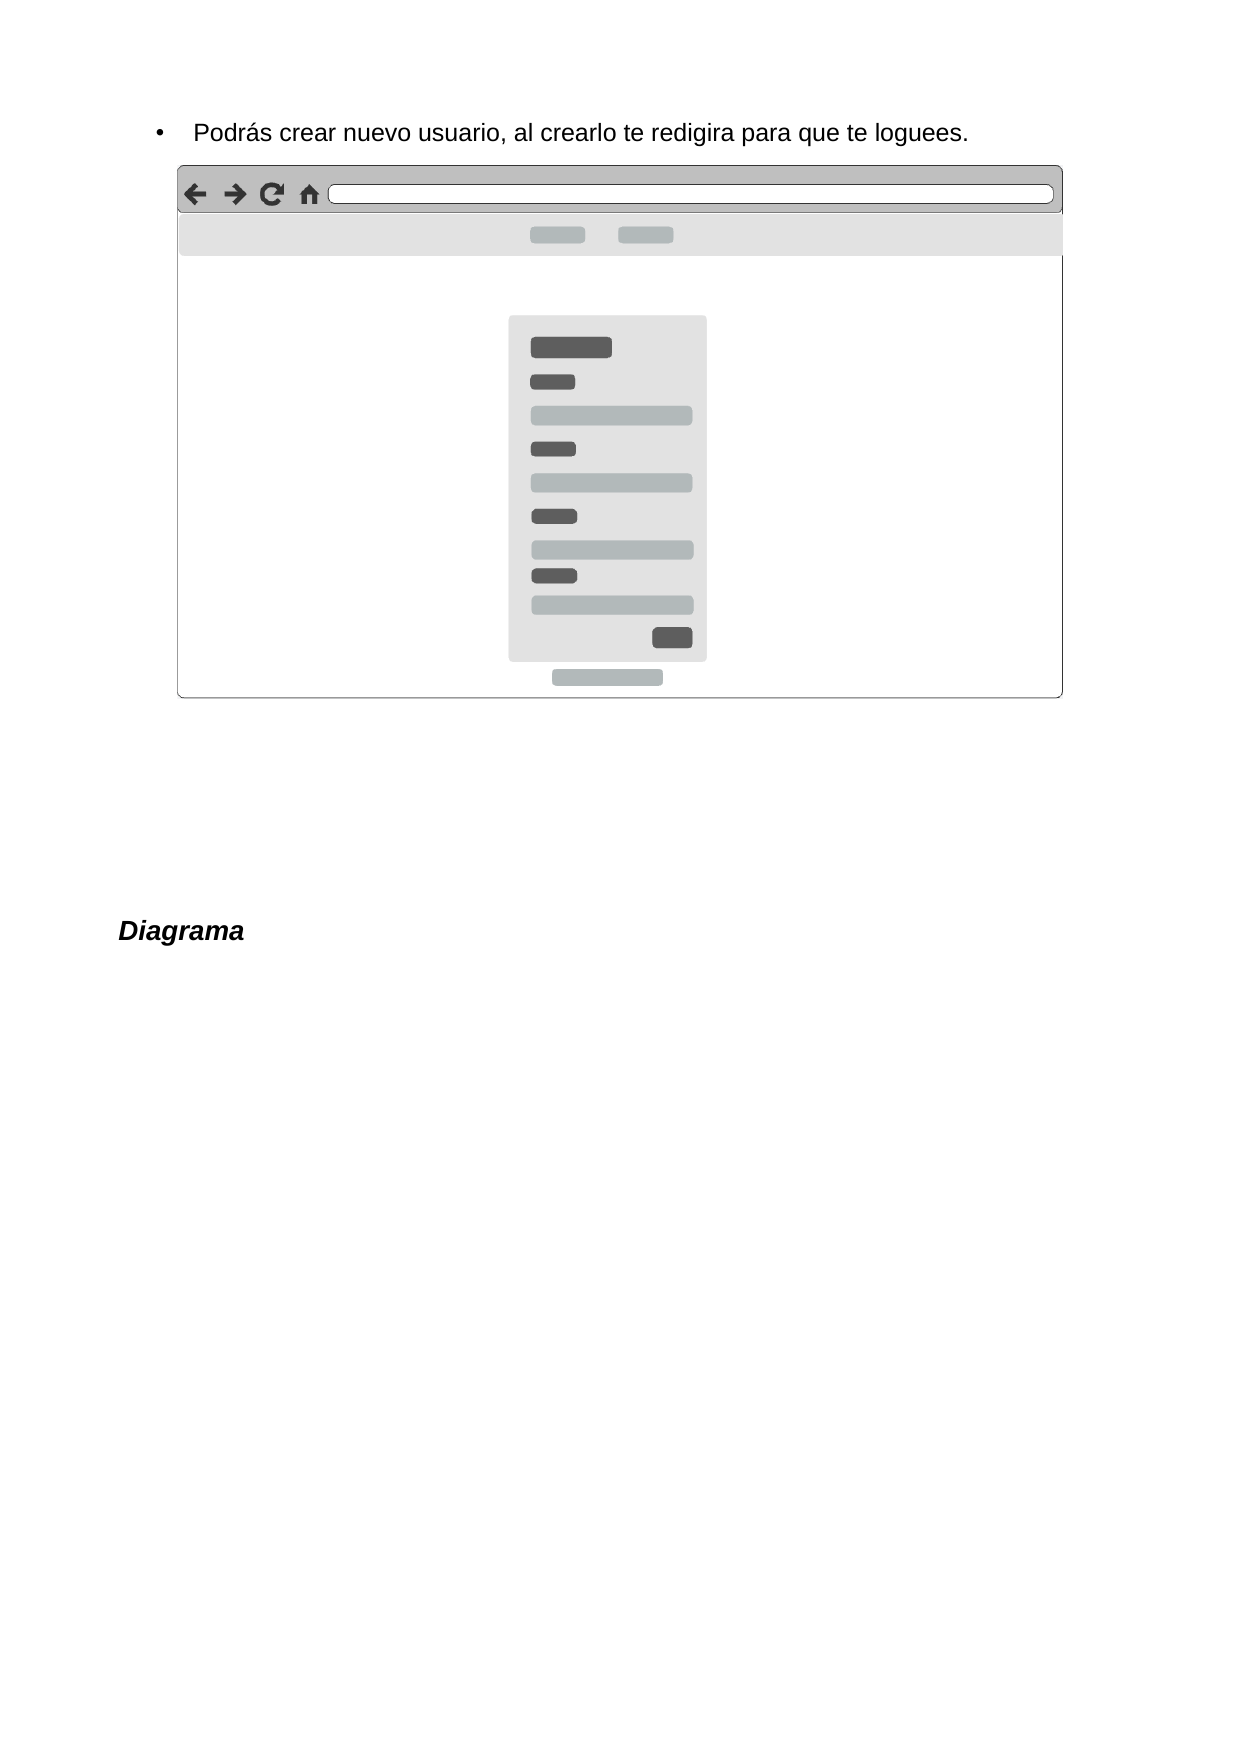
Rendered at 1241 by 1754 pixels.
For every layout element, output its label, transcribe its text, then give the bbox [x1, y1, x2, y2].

list Podrás crear nuevo usuario, al crearlo te redigira para que te loguees. [156, 118, 1122, 147]
picture [177, 165, 1063, 699]
subtitle Diagrama [118, 914, 1122, 946]
